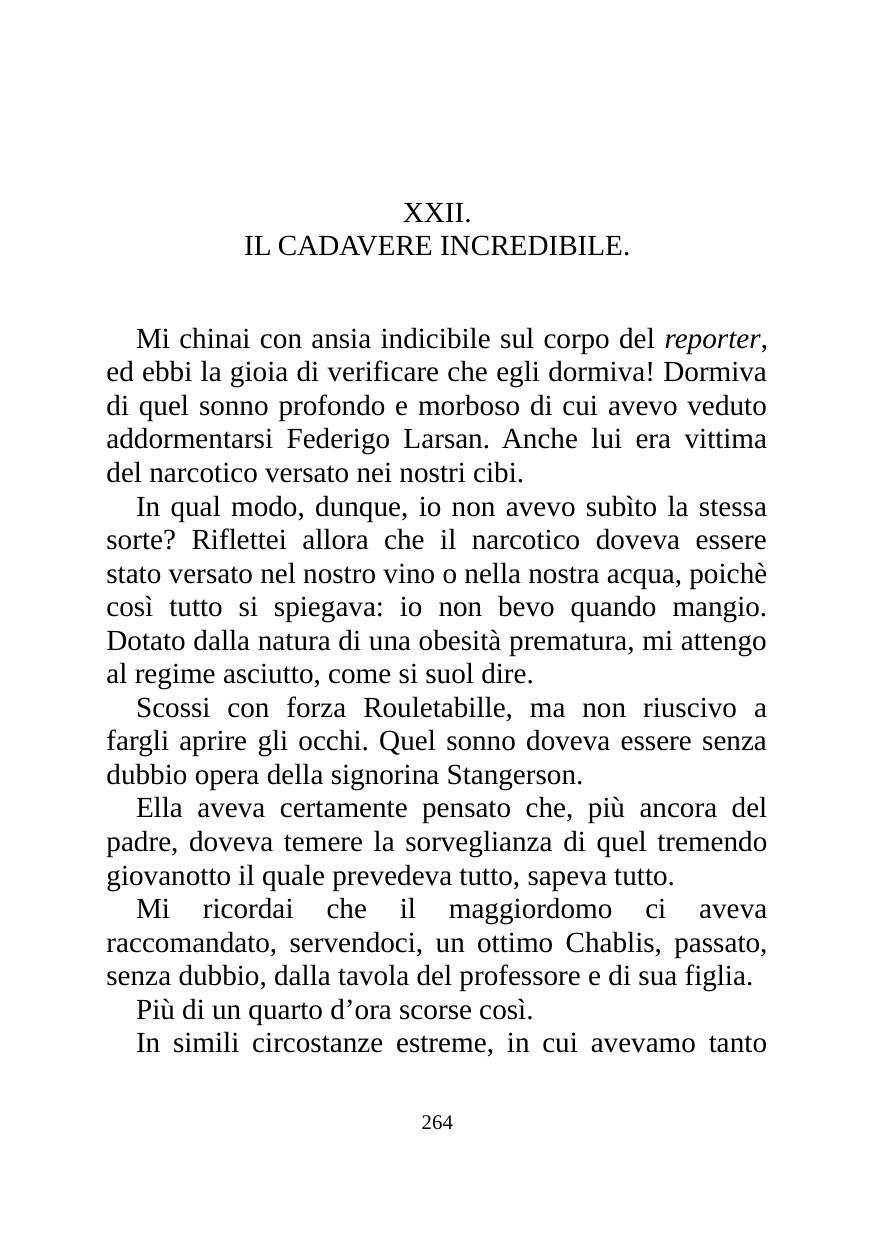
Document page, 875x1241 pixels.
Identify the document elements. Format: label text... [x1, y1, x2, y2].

text Più di un quarto d’ora scorse così. [106, 992, 768, 1025]
text Scossi con forza Rouletabille, ma non riuscivo a fargli aprire gli occhi. Quel sonno doveva essere senza dubbio opera della signorina Stangerson. [106, 690, 768, 791]
text Ella aveva certamente pensato che, più ancora del padre, doveva temere la sorveglianza di quel tremendo giovanotto il quale prevedeva tutto, sapeva tutto. [106, 791, 768, 891]
text Mi ricordai che il maggiordomo ci aveva raccomandato, servendoci, un ottimo Chablis, passato, senza dubbio, dalla tavola del professore e di sua figlia. [106, 891, 768, 992]
text In qual modo, dunque, io non avevo subìto la stessa sorte? Riflettei allora che il narcotico doveva essere stato versato nel nostro vino o nella nostra acqua, poichè così tutto si spiegava: io non bevo quando mangio. Dotato dalla natura di una obesità prematura, mi attengo al regime asciutto, come si suol dire. [106, 489, 768, 690]
text Mi chinai con ansia indicibile sul corpo del reporter, ed ebbi la gioia di verificare che egli dormiva! Dormiva di quel sonno profondo e morboso di cui avevo veduto addormentarsi Federigo Larsan. Anche lui era vittima del narcotico versato nei nostri cibi. [106, 321, 768, 489]
subtitle XXII. IL CADAVERE INCREDIBILE. [106, 195, 768, 262]
text In simili circostanze estreme, in cui avevamo tanto [106, 1025, 768, 1059]
